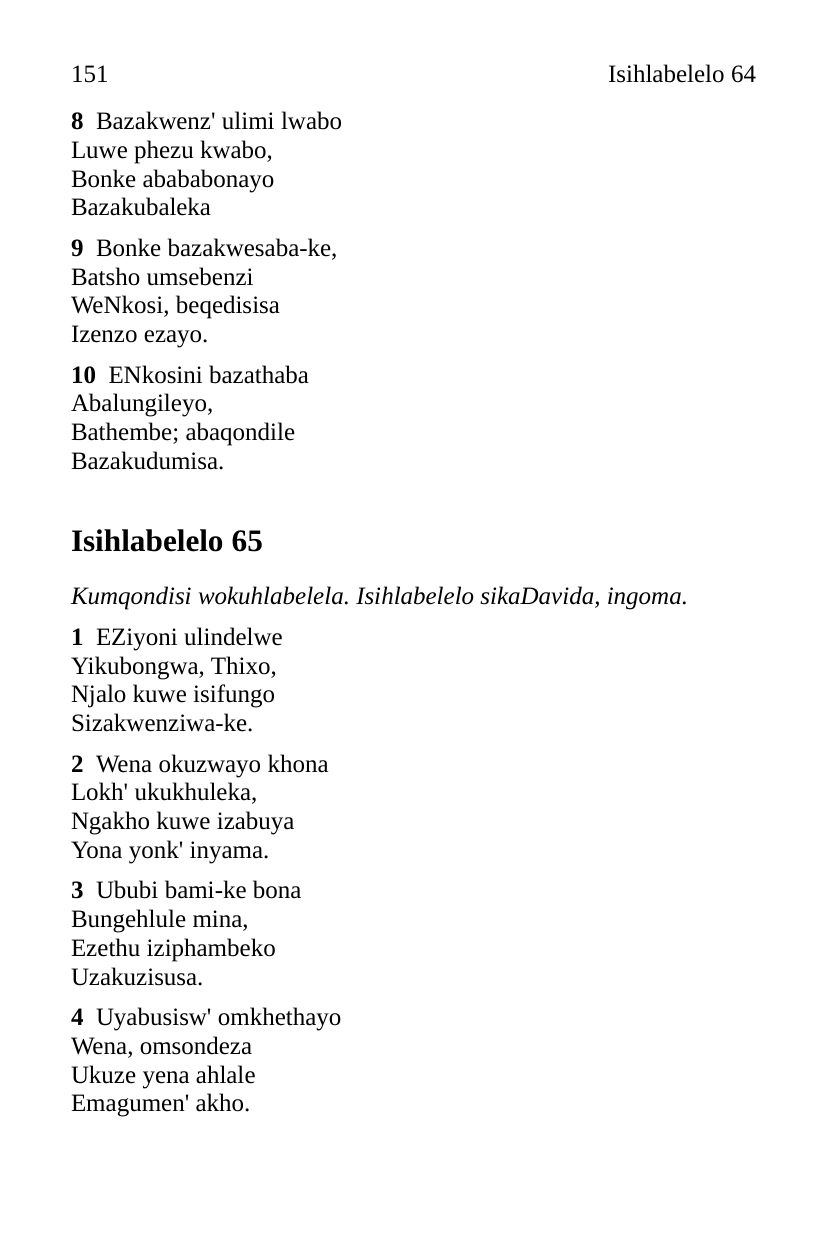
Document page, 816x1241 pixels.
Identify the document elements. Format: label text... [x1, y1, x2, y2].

text 2 Wena okuzwayo khona [71, 749, 756, 777]
text Yikubongwa, Thixo, [71, 651, 756, 679]
text 3 Ububi bami-ke bona [71, 876, 756, 904]
text 9 Bonke bazakwesaba-ke, [71, 233, 756, 262]
text Uzakuzisusa. [71, 962, 756, 991]
text Bazakudumisa. [71, 446, 756, 475]
text Bungehlule mina, [71, 904, 756, 933]
text 10 ENkosini bazathaba [71, 360, 756, 388]
text Isihlabelelo 65 [71, 522, 756, 558]
text Bathembe; abaqondile [71, 417, 756, 446]
text Lokh' ukukhuleka, [71, 777, 756, 806]
text Kumqondisi wokuhlabelela. Isihlabelelo sikaDavida, ingoma. [71, 581, 756, 610]
text Yona yonk' inyama. [71, 835, 756, 864]
text Bazakubaleka [71, 192, 756, 221]
text Bonke abababonayo [71, 164, 756, 192]
text 4 Uyabusisw' omkhethayo [71, 1002, 756, 1031]
text Abalungileyo, [71, 388, 756, 417]
text Sizakwenziwa-ke. [71, 708, 756, 737]
text Ezethu iziphambeko [71, 933, 756, 962]
text 1 EZiyoni ulindelwe [71, 622, 756, 651]
text Emagumen' akho. [71, 1088, 756, 1117]
text Izenzo ezayo. [71, 319, 756, 348]
text 8 Bazakwenz' ulimi lwabo [71, 106, 756, 135]
text Ukuze yena ahlale [71, 1060, 756, 1088]
text Wena, omsondeza [71, 1031, 756, 1060]
text Batsho umsebenzi [71, 262, 756, 291]
text Njalo kuwe isifungo [71, 679, 756, 708]
text Luwe phezu kwabo, [71, 135, 756, 164]
text Ngakho kuwe izabuya [71, 806, 756, 835]
text WeNkosi, beqedisisa [71, 291, 756, 319]
